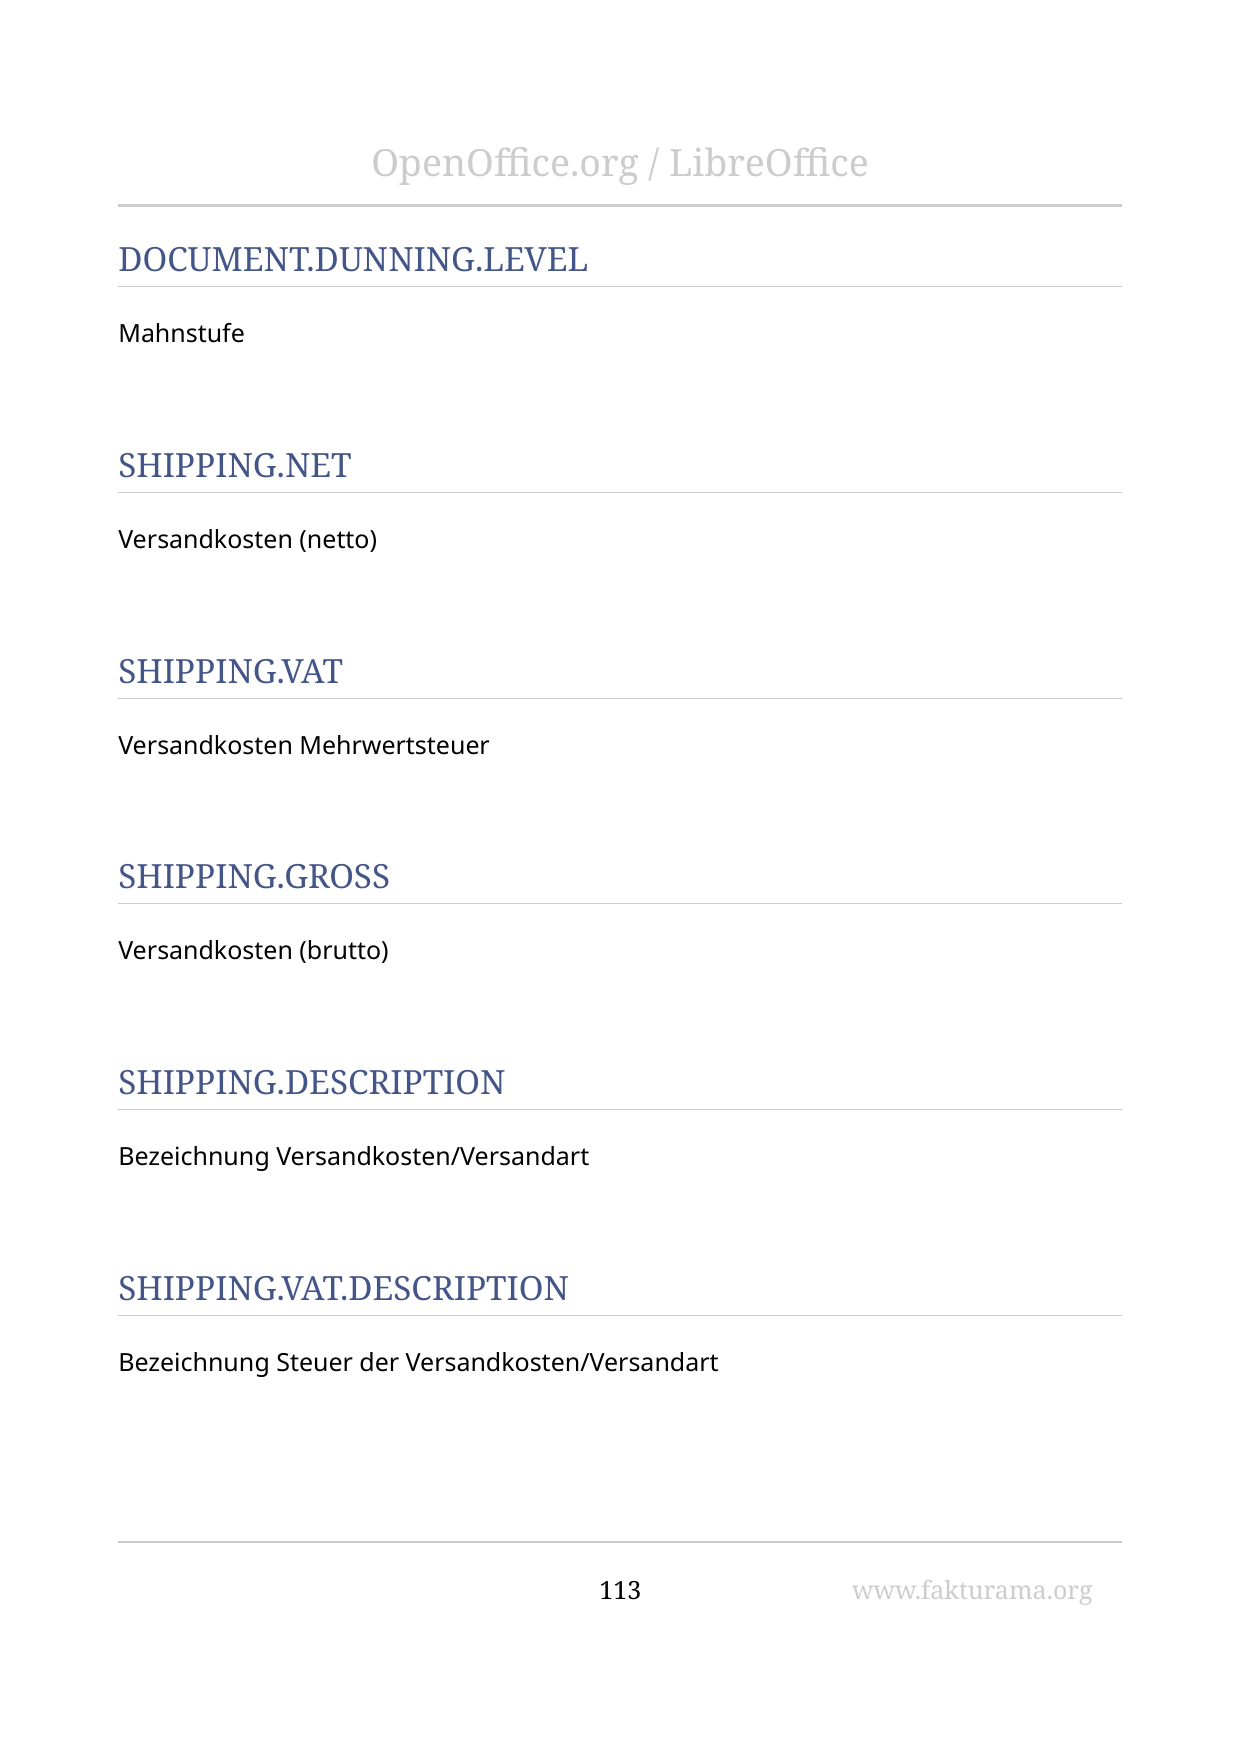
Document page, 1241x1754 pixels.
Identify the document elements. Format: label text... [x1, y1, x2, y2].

subtitle SHIPPING.DESCRIPTION [118, 1059, 1122, 1109]
subtitle SHIPPING.VAT [118, 648, 1122, 698]
text Bezeichnung Versandkosten/Versandart [118, 1139, 1122, 1173]
subtitle SHIPPING.NET [118, 442, 1122, 492]
text Versandkosten (brutto) [118, 933, 1122, 967]
subtitle SHIPPING.VAT.DESCRIPTION [118, 1265, 1122, 1315]
text Mahnstufe [118, 316, 1122, 350]
subtitle DOCUMENT.DUNNING.LEVEL [118, 236, 1122, 286]
text Versandkosten (netto) [118, 522, 1122, 556]
text Bezeichnung Steuer der Versandkosten/Versandart [118, 1344, 1122, 1378]
text Versandkosten Mehrwertsteuer [118, 727, 1122, 761]
subtitle SHIPPING.GROSS [118, 853, 1122, 903]
